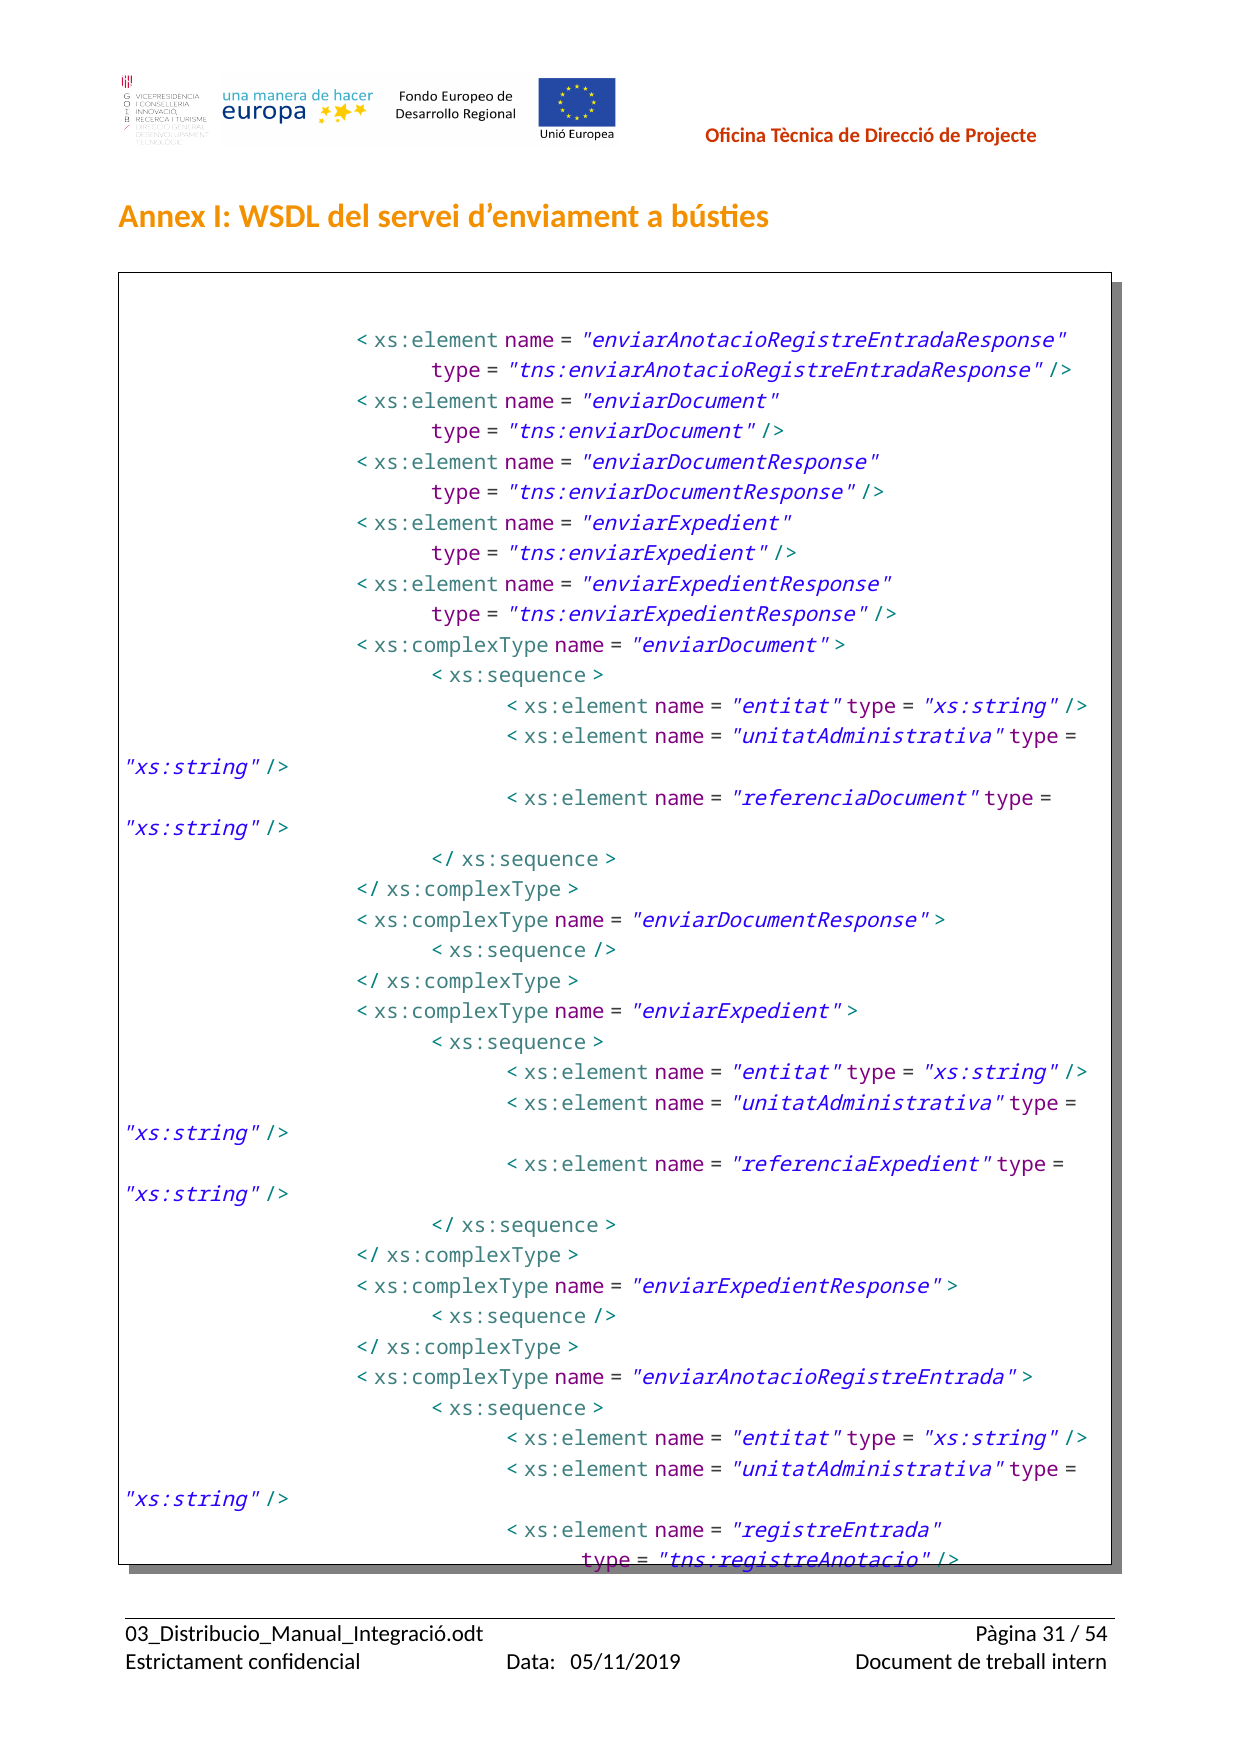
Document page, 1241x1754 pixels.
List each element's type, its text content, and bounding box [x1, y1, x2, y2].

text </ xs:complexType > [119, 1235, 1111, 1266]
text < xs:element name = "enviarDocument" [119, 381, 1111, 411]
text < xs:sequence > [119, 1022, 1111, 1052]
text < xs:sequence > [119, 656, 1111, 686]
subtitle Annex I: WSDL del servei d’enviament a bústies [118, 195, 1122, 236]
text < xs:element name = "enviarExpedientResponse" [119, 564, 1111, 594]
text < xs:element name = "enviarAnotacioRegistreEntradaResponse" [119, 320, 1111, 350]
text < xs:sequence /> [119, 930, 1111, 961]
text < xs:element name = "unitatAdministrativa" type = "xs:string" /> [119, 1449, 1111, 1510]
text type = "tns:registreAnotacio" /> [119, 1541, 1111, 1564]
text < xs:element name = "referenciaDocument" type = "xs:string" /> [119, 778, 1111, 839]
picture [219, 73, 621, 147]
picture [118, 73, 213, 147]
text < xs:element name = "referenciaExpedient" type = "xs:string" /> [119, 1144, 1111, 1205]
text type = "tns:enviarDocument" /> [119, 411, 1111, 442]
text </ xs:sequence > [119, 1205, 1111, 1235]
text < xs:complexType name = "enviarExpedientResponse" > [119, 1266, 1111, 1296]
text < xs:element name = "entitat" type = "xs:string" /> [119, 686, 1111, 717]
text < xs:element name = "unitatAdministrativa" type = "xs:string" /> [119, 717, 1111, 778]
text type = "tns:enviarExpedientResponse" /> [119, 594, 1111, 625]
text < xs:element name = "enviarExpedient" [119, 503, 1111, 533]
text < xs:complexType name = "enviarDocument" > [119, 625, 1111, 656]
text type = "tns:enviarDocumentResponse" /> [119, 472, 1111, 503]
text </ xs:sequence > [119, 839, 1111, 869]
text < xs:element name = "enviarDocumentResponse" [119, 442, 1111, 472]
text < xs:complexType name = "enviarExpedient" > [119, 991, 1111, 1022]
text type = "tns:enviarAnotacioRegistreEntradaResponse" /> [119, 350, 1111, 381]
text </ xs:complexType > [119, 869, 1111, 900]
text < xs:complexType name = "enviarAnotacioRegistreEntrada" > [119, 1357, 1111, 1388]
text </ xs:complexType > [119, 1327, 1111, 1357]
text type = "tns:enviarExpedient" /> [119, 533, 1111, 564]
text </ xs:complexType > [119, 961, 1111, 991]
text < xs:sequence > [119, 1388, 1111, 1418]
text < xs:element name = "unitatAdministrativa" type = "xs:string" /> [119, 1083, 1111, 1144]
text < xs:sequence /> [119, 1296, 1111, 1327]
text < xs:complexType name = "enviarDocumentResponse" > [119, 900, 1111, 930]
text < xs:element name = "entitat" type = "xs:string" /> [119, 1418, 1111, 1449]
text < xs:element name = "registreEntrada" [119, 1510, 1111, 1541]
text < xs:element name = "entitat" type = "xs:string" /> [119, 1052, 1111, 1083]
